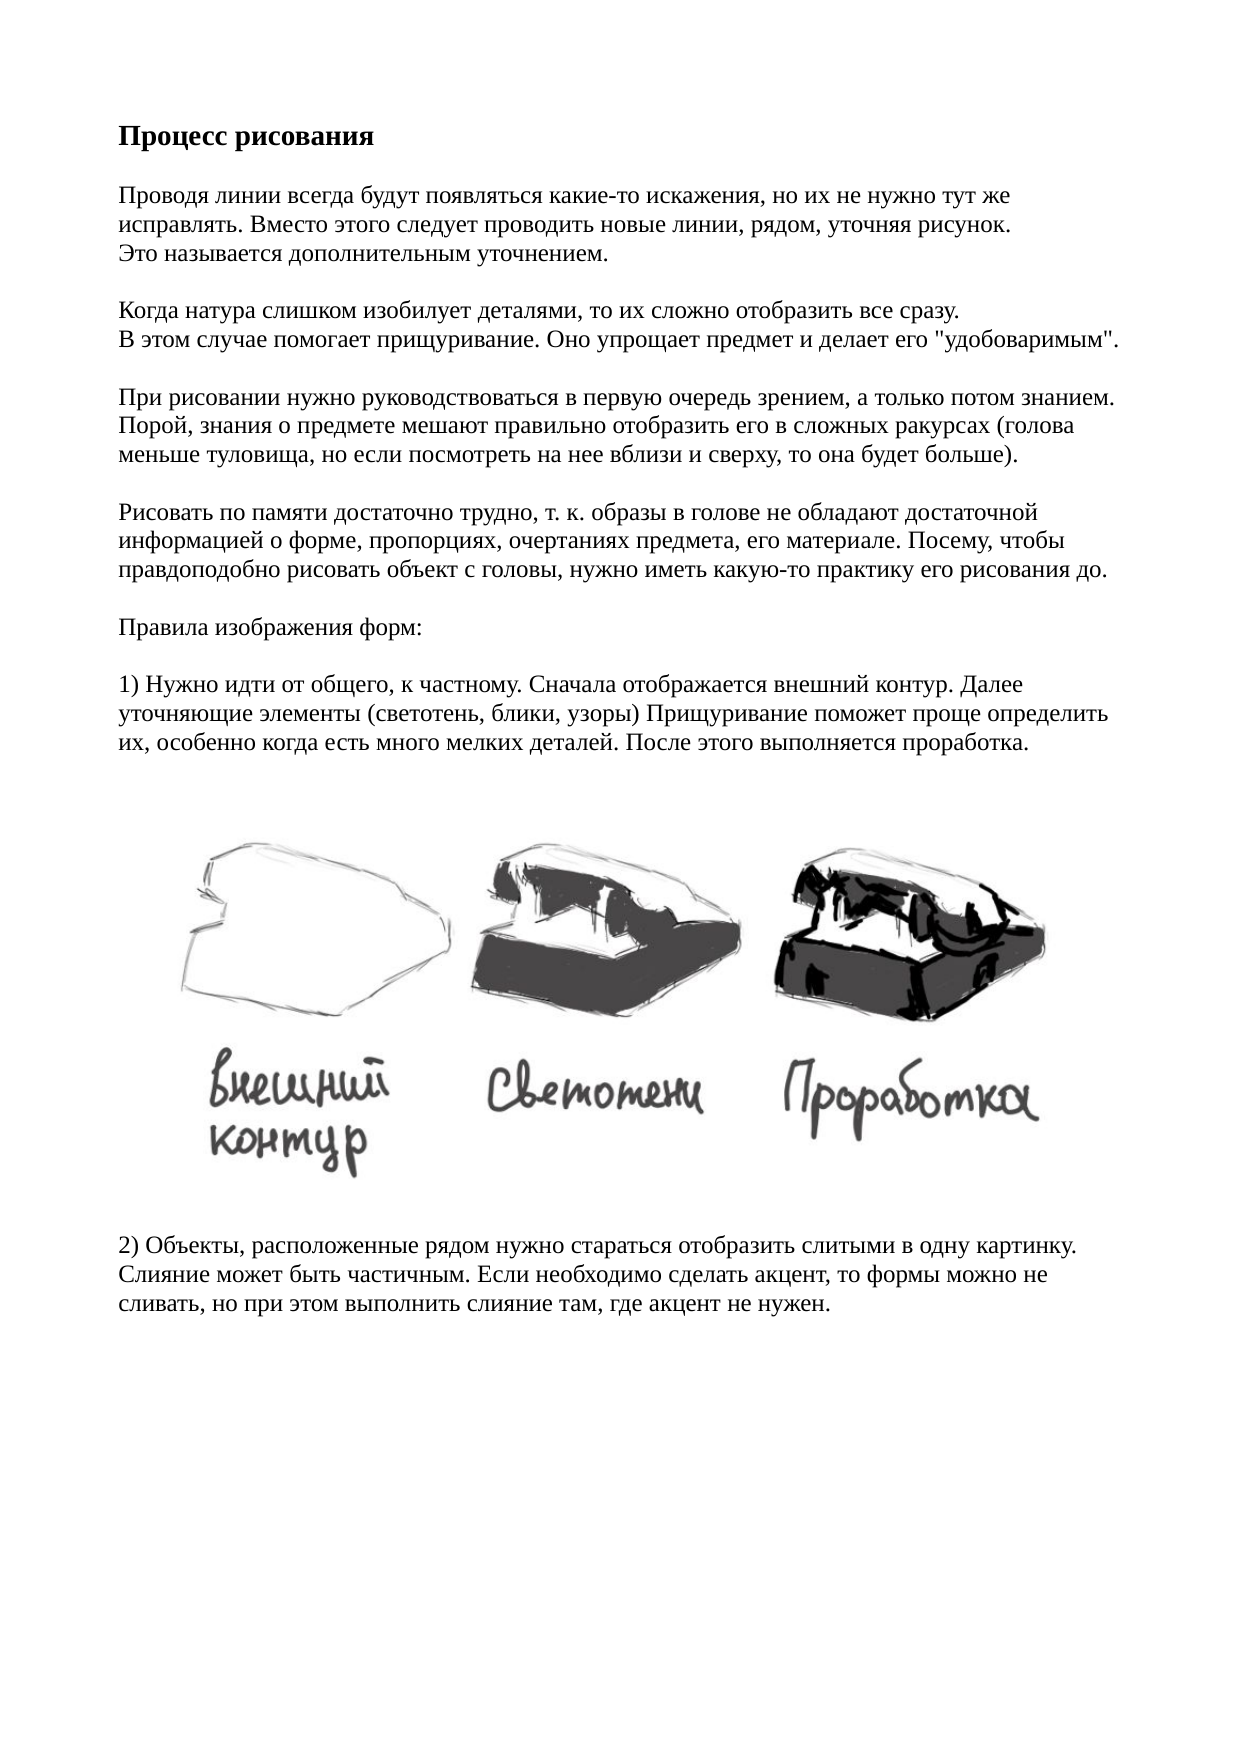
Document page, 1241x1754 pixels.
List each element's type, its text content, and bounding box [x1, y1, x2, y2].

text 2) Объекты, расположенные рядом нужно стараться отобразить слитыми в одну картинку. [118, 1230, 1122, 1259]
text Порой, знания о предмете мешают правильно отобразить его в сложных ракурсах (голова меньше туловища, но если посмотреть на нее вблизи и сверху, то она будет больше). [118, 410, 1122, 468]
text Проводя линии всегда будут появляться какие-то искажения, но их не нужно тут же исправлять. Вместо этого следует проводить новые линии, рядом, уточняя рисунок. [118, 180, 1122, 238]
picture [118, 812, 1123, 1202]
text При рисовании нужно руководствоваться в первую очередь зрением, а только потом знанием. [118, 382, 1122, 410]
text Это называется дополнительным уточнением. [118, 238, 1122, 267]
text В этом случае помогает прищуривание. Оно упрощает предмет и делает его "удобоваримым". [118, 324, 1122, 353]
text Правила изображения форм: [118, 612, 1122, 640]
text Рисовать по памяти достаточно трудно, т. к. образы в голове не обладают достаточной информацией о форме, пропорциях, очертаниях предмета, его материале. Посему, чтобы правдоподобно рисовать объект с головы, нужно иметь какую-то практику его рисования до. [118, 497, 1122, 583]
text Когда натура слишком изобилует деталями, то их сложно отобразить все сразу. [118, 295, 1122, 324]
text Слияние может быть частичным. Если необходимо сделать акцент, то формы можно не сливать, но при этом выполнить слияние там, где акцент не нужен. [118, 1259, 1122, 1316]
text Процесс рисования [118, 118, 1122, 152]
text 1) Нужно идти от общего, к частному. Сначала отображается внешний контур. Далее уточняющие элементы (светотень, блики, узоры) Прищуривание поможет проще определить их, особенно когда есть много мелких деталей. После этого выполняется проработка. [118, 669, 1122, 755]
